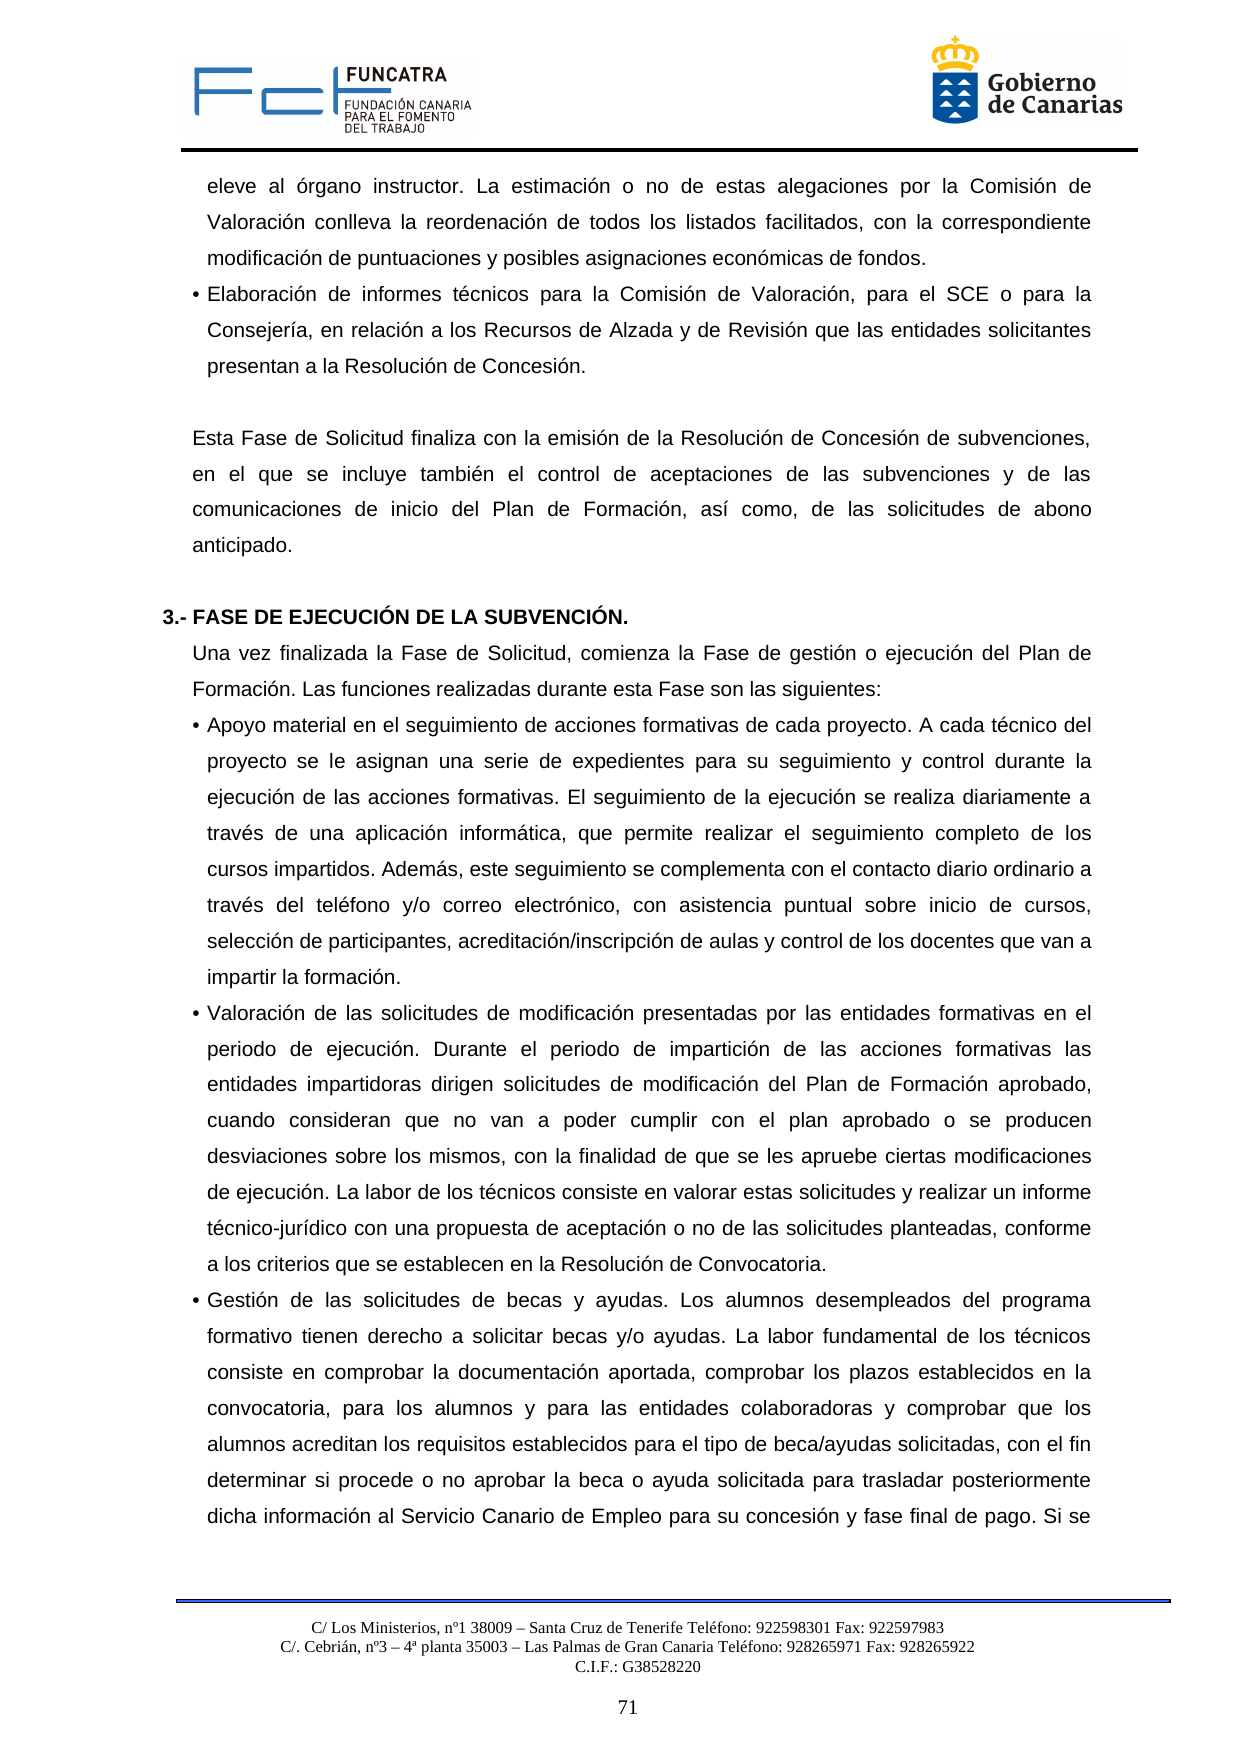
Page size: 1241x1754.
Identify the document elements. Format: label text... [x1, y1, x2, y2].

text eleve al órgano instructor. La estimación o no de estas alegaciones por la Comisión de Valoración conlleva la reordenación de todos los listados facilitados, con la correspondiente modificación de puntuaciones y posibles asignaciones económicas de fondos. [192, 174, 1093, 270]
text • Valoración de las solicitudes de modificación presentadas por las entidades formativas en el periodo de ejecución. Durante el periodo de impartición de las acciones formativas las entidades impartidoras dirigen solicitudes de modificación del Plan de Formación aprobado, cuando consideran que no van a poder cumplir con el plan aprobado o se producen desviaciones sobre los mismos, con la finalidad de que se les apruebe ciertas modificaciones de ejecución. La labor de los técnicos consiste en valorar estas solicitudes y realizar un informe técnico-jurídico con una propuesta de aceptación o no de las solicitudes planteadas, conforme a los criterios que se establecen en la Resolución de Convocatoria. [192, 1000, 1093, 1276]
text Esta Fase de Solicitud finaliza con la emisión de la Resolución de Concesión de subvenciones, en el que se incluye también el control de aceptaciones de las subvenciones y de las comunicaciones de inicio del Plan de Formación, así como, de las solicitudes de abono anticipado. [192, 425, 1093, 557]
text • Elaboración de informes técnicos para la Comisión de Valoración, para el SCE o para la Consejería, en relación a los Recursos de Alzada y de Revisión que las entidades solicitantes presentan a la Resolución de Concesión. [192, 282, 1093, 377]
text • Apoyo material en el seguimiento de acciones formativas de cada proyecto. A cada técnico del proyecto se le asignan una serie de expedientes para su seguimiento y control durante la ejecución de las acciones formativas. El seguimiento de la ejecución se realiza diariamente a través de una aplicación informática, que permite realizar el seguimiento completo de los cursos impartidos. Además, este seguimiento se complementa con el contacto diario ordinario a través del teléfono y/o correo electrónico, con asistencia puntual sobre inicio de cursos, selección de participantes, acreditación/inscripción de aulas y control de los docentes que van a impartir la formación. [192, 713, 1093, 988]
picture [931, 35, 1123, 124]
text Una vez finalizada la Fase de Solicitud, comienza la Fase de gestión o ejecución del Plan de Formación. Las funciones realizadas durante esta Fase son las siguientes: [192, 641, 1093, 701]
text • Gestión de las solicitudes de becas y ayudas. Los alumnos desempleados del programa formativo tienen derecho a solicitar becas y/o ayudas. La labor fundamental de los técnicos consiste en comprobar la documentación aportada, comprobar los plazos establecidos en la convocatoria, para los alumnos y para las entidades colaboradoras y comprobar que los alumnos acreditan los requisitos establecidos para el tipo de beca/ayudas solicitadas, con el fin determinar si procede o no aprobar la beca o ayuda solicitada para trasladar posteriormente dicha información al Servicio Canario de Empleo para su concesión y fase final de pago. Si se [192, 1288, 1093, 1527]
text 3.- FASE DE EJECUCIÓN DE LA SUBVENCIÓN. [162, 605, 1093, 629]
picture [180, 57, 477, 138]
